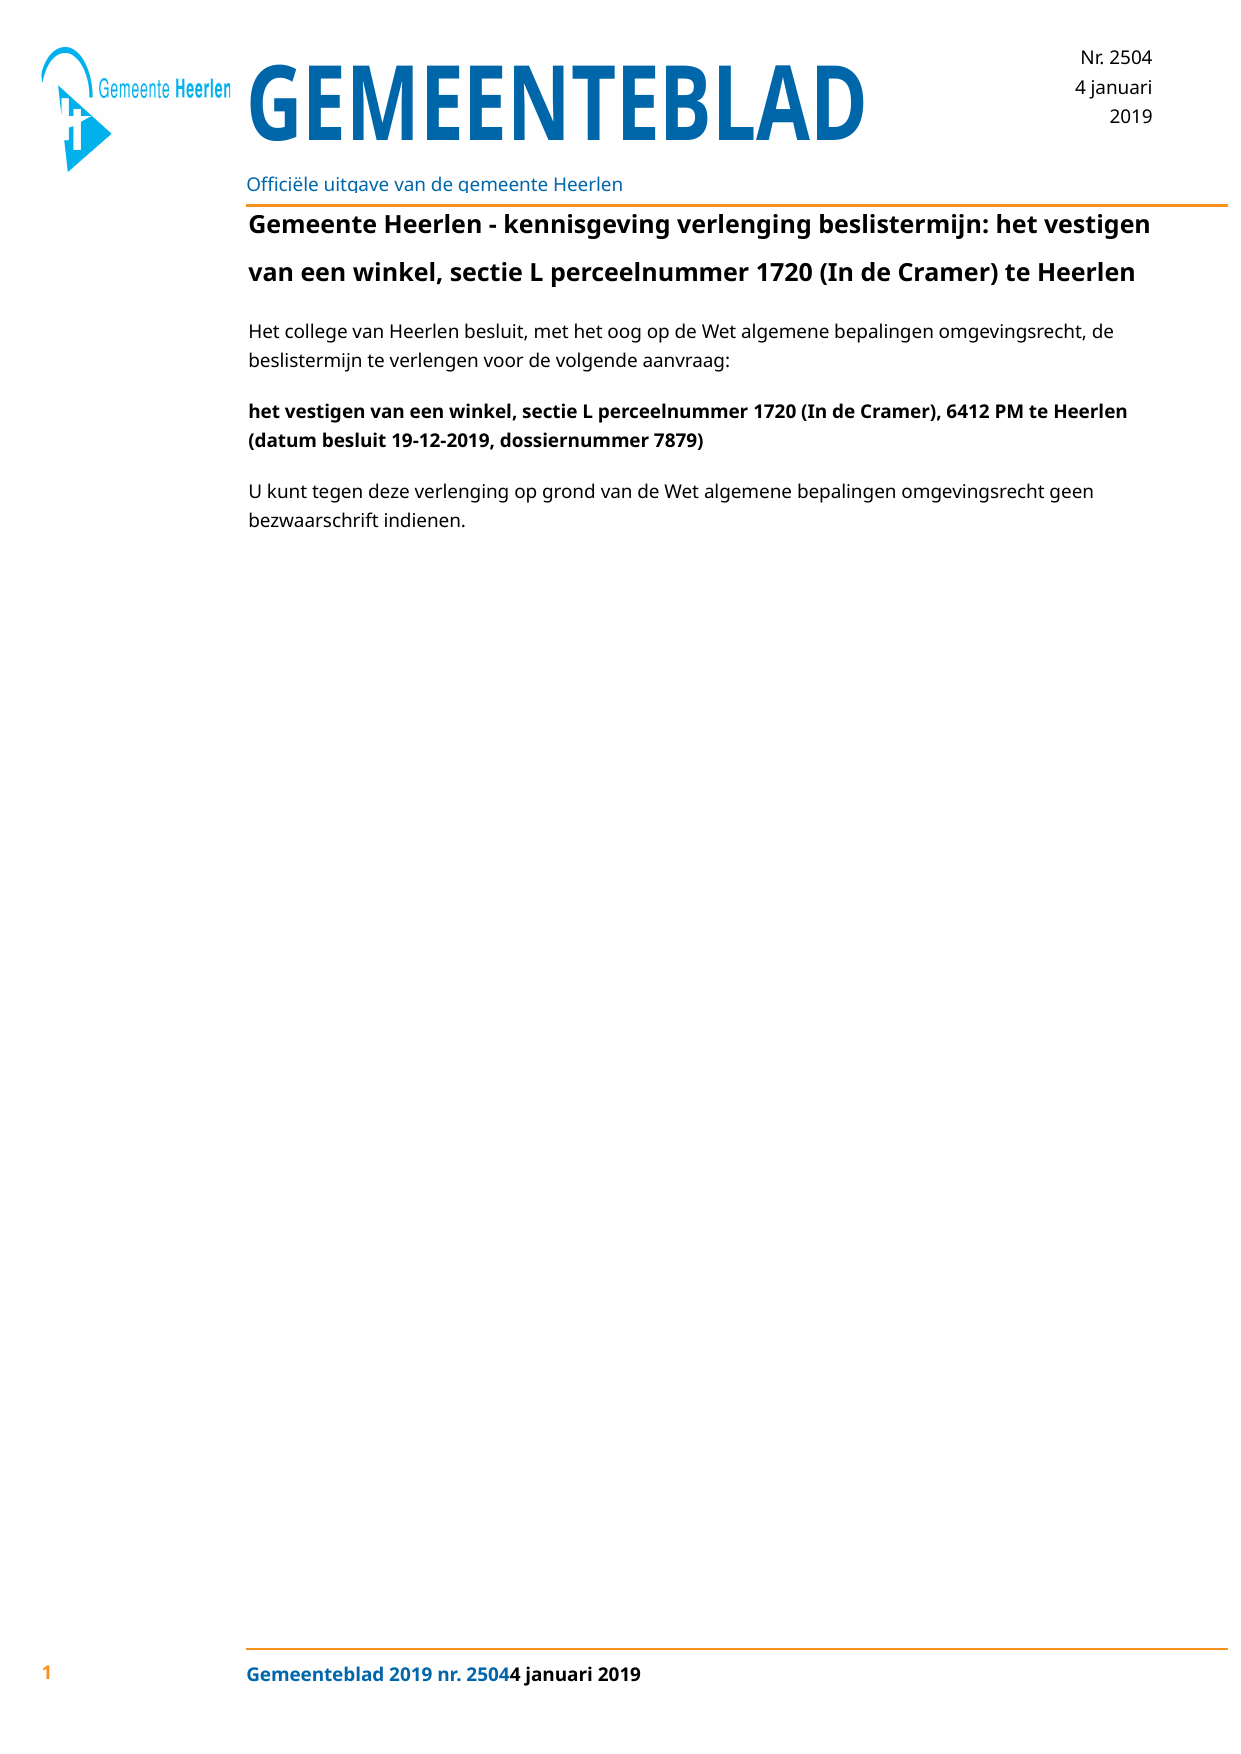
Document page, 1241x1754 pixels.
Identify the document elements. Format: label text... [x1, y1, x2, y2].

picture [41, 47, 58, 70]
text Het college van Heerlen besluit, met het oog op de Wet algemene bepalingen omgevingsrecht, de beslistermijn te verlengen voor de volgende aanvraag: [248, 318, 1152, 373]
text het vestigen van een winkel, sectie L perceelnummer 1720 (In de Cramer), 6412 PM te Heerlen (datum besluit 19-12-2019, dossiernummer 7879) [248, 398, 1152, 453]
text Gemeente Heerlen - kennisgeving verlenging beslistermijn: het vestigen van een winkel, sectie L perceelnummer 1720 (In de Cramer) te Heerlen [248, 207, 1152, 288]
text U kunt tegen deze verlenging op grond van de Wet algemene bepalingen omgevingsrecht geen bezwaarschrift indienen. [248, 478, 1152, 533]
picture [41, 47, 231, 172]
